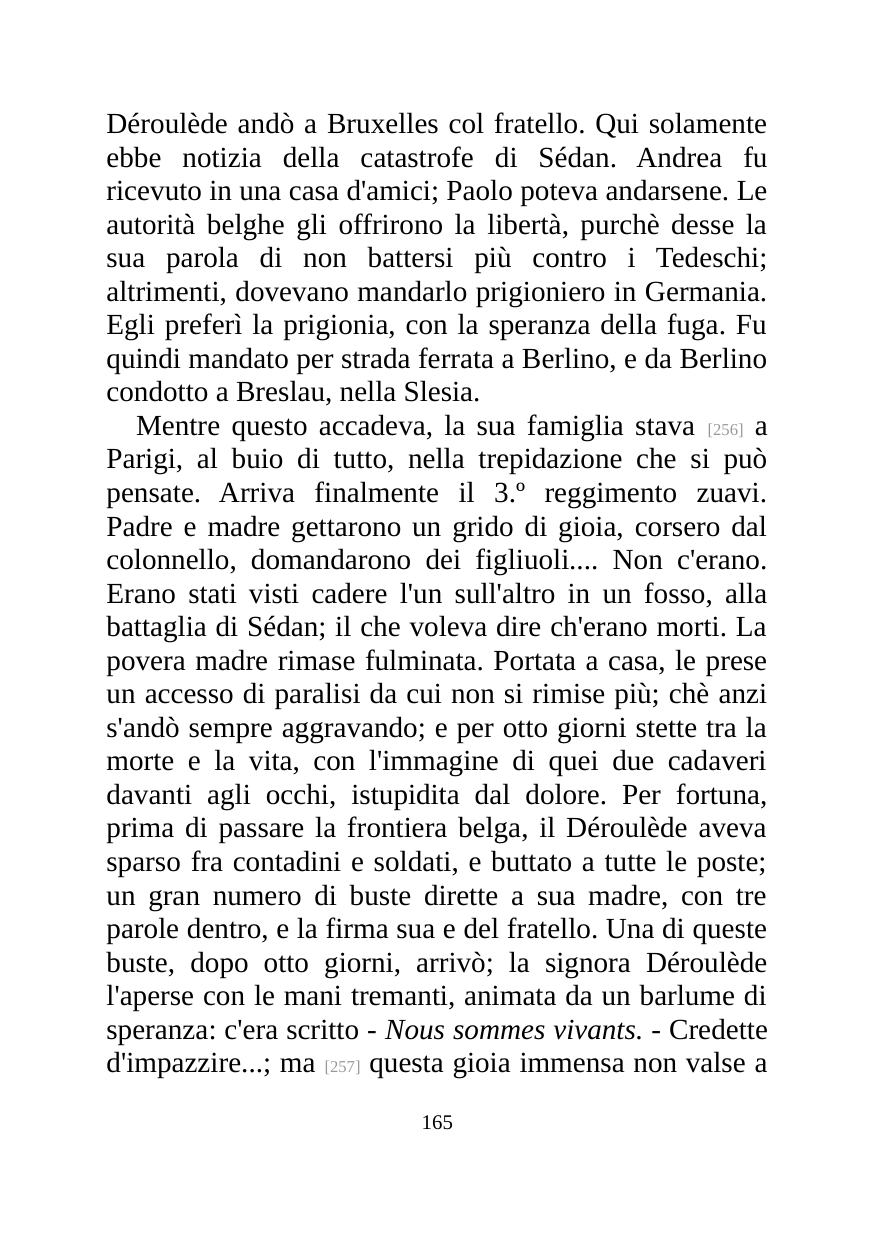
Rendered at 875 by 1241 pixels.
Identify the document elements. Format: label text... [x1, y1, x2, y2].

text Mentre questo accadeva, la sua famiglia stava [256] a Parigi, al buio di tutto, nella trepidazione che si può pensate. Arriva finalmente il 3.º reggimento zuavi. Padre e madre gettarono un grido di gioia, corsero dal colonnello, domandarono dei figliuoli.... Non c'erano. Erano stati visti cadere l'un sull'altro in un fosso, alla battaglia di Sédan; il che voleva dire ch'erano morti. La povera madre rimase fulminata. Portata a casa, le prese un accesso di paralisi da cui non si rimise più; chè anzi s'andò sempre aggravando; e per otto giorni stette tra la morte e la vita, con l'immagine di quei due cadaveri davanti agli occhi, istupidita dal dolore. Per fortuna, prima di passare la frontiera belga, il Déroulède aveva sparso fra contadini e soldati, e buttato a tutte le poste; un gran numero di buste dirette a sua madre, con tre parole dentro, e la firma sua e del fratello. Una di queste buste, dopo otto giorni, arrivò; la signora Déroulède l'aperse con le mani tremanti, animata da un barlume di speranza: c'era scritto - Nous sommes vivants. - Credette d'impazzire...; ma [257] questa gioia immensa non valse a [106, 408, 768, 1079]
text Déroulède andò a Bruxelles col fratello. Qui solamente ebbe notizia della catastrofe di Sédan. Andrea fu ricevuto in una casa d'amici; Paolo poteva andarsene. Le autorità belghe gli offrirono la libertà, purchè desse la sua parola di non battersi più contro i Tedeschi; altrimenti, dovevano mandarlo prigioniero in Germania. Egli preferì la prigionia, con la speranza della fuga. Fu quindi mandato per strada ferrata a Berlino, e da Berlino condotto a Breslau, nella Slesia. [106, 106, 768, 408]
